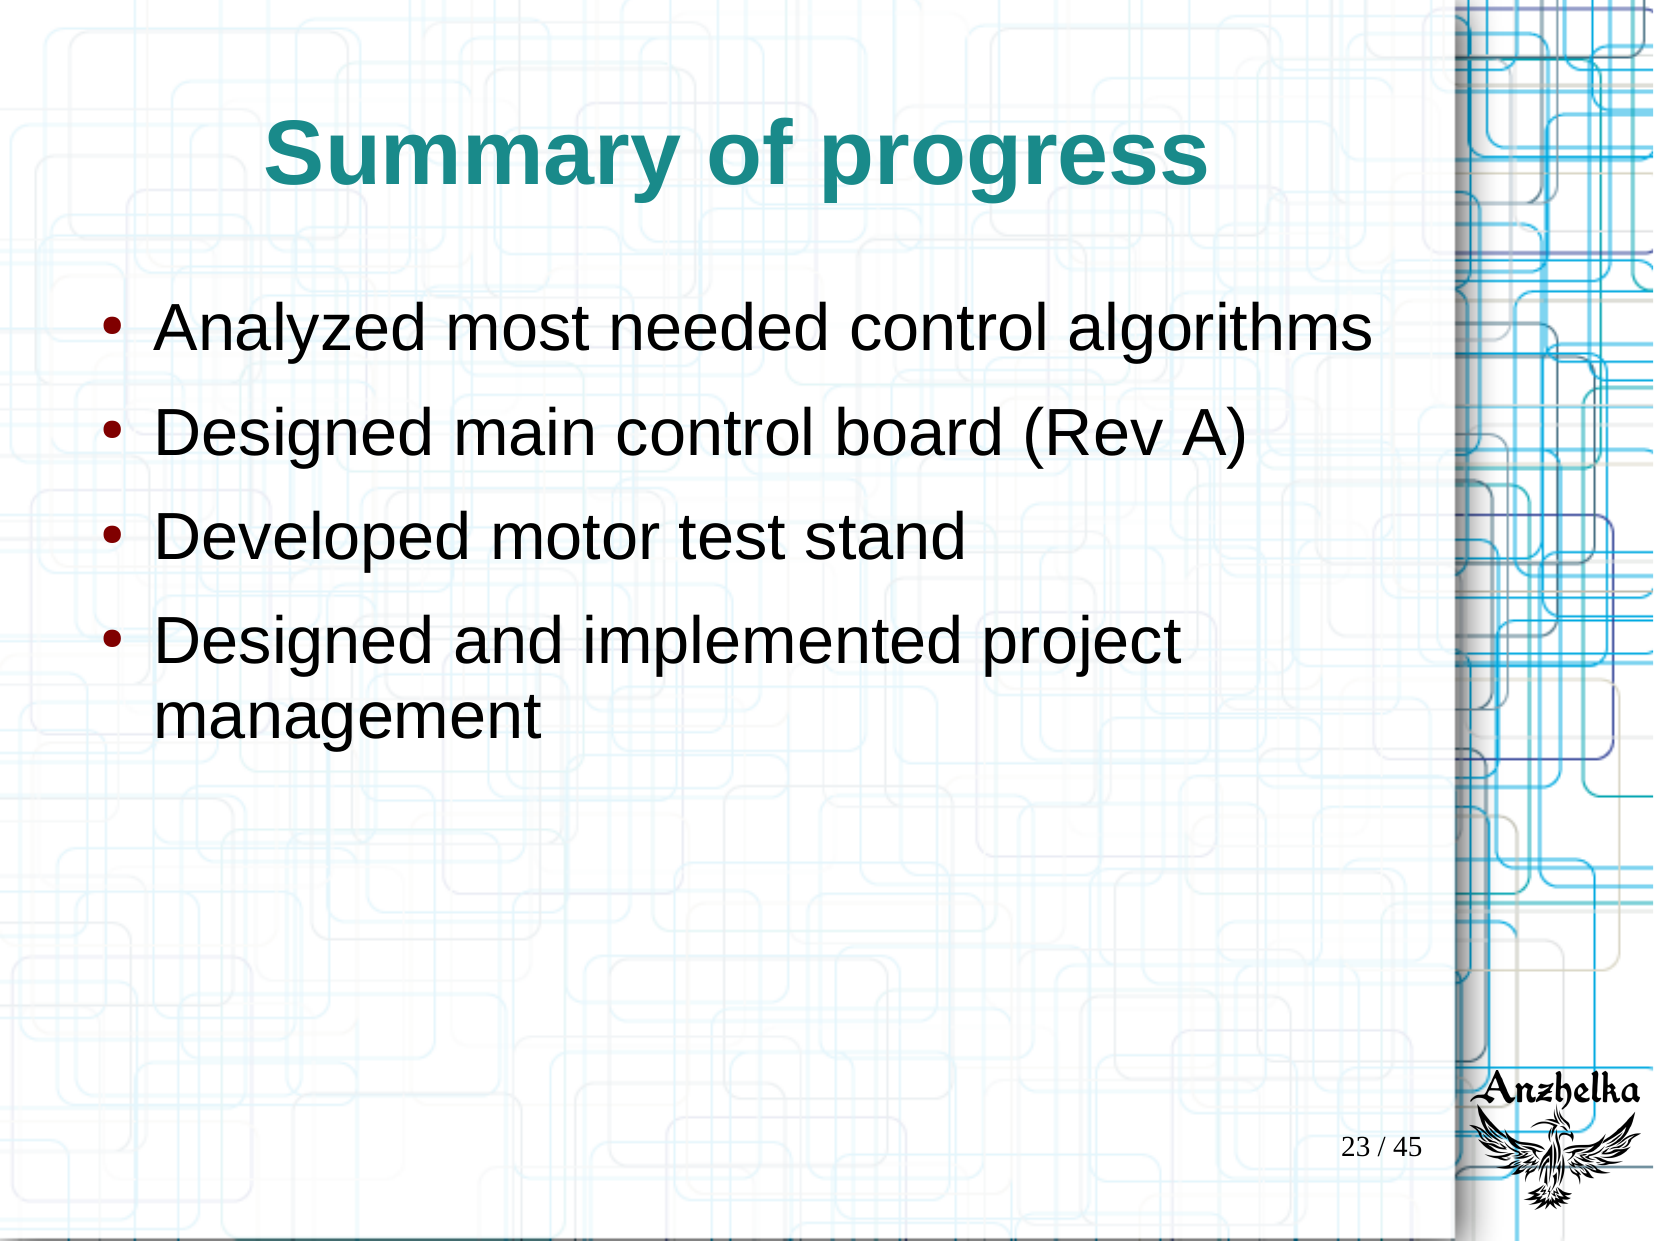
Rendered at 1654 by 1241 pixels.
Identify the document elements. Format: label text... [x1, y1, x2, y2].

picture [0, 0, 1654, 1241]
list Analyzed most needed control algorithms Designed main control board (Rev A) Developed motor test stand Designed and implemented project management [82, 290, 1417, 1010]
title Summary of progress [58, 49, 1417, 257]
